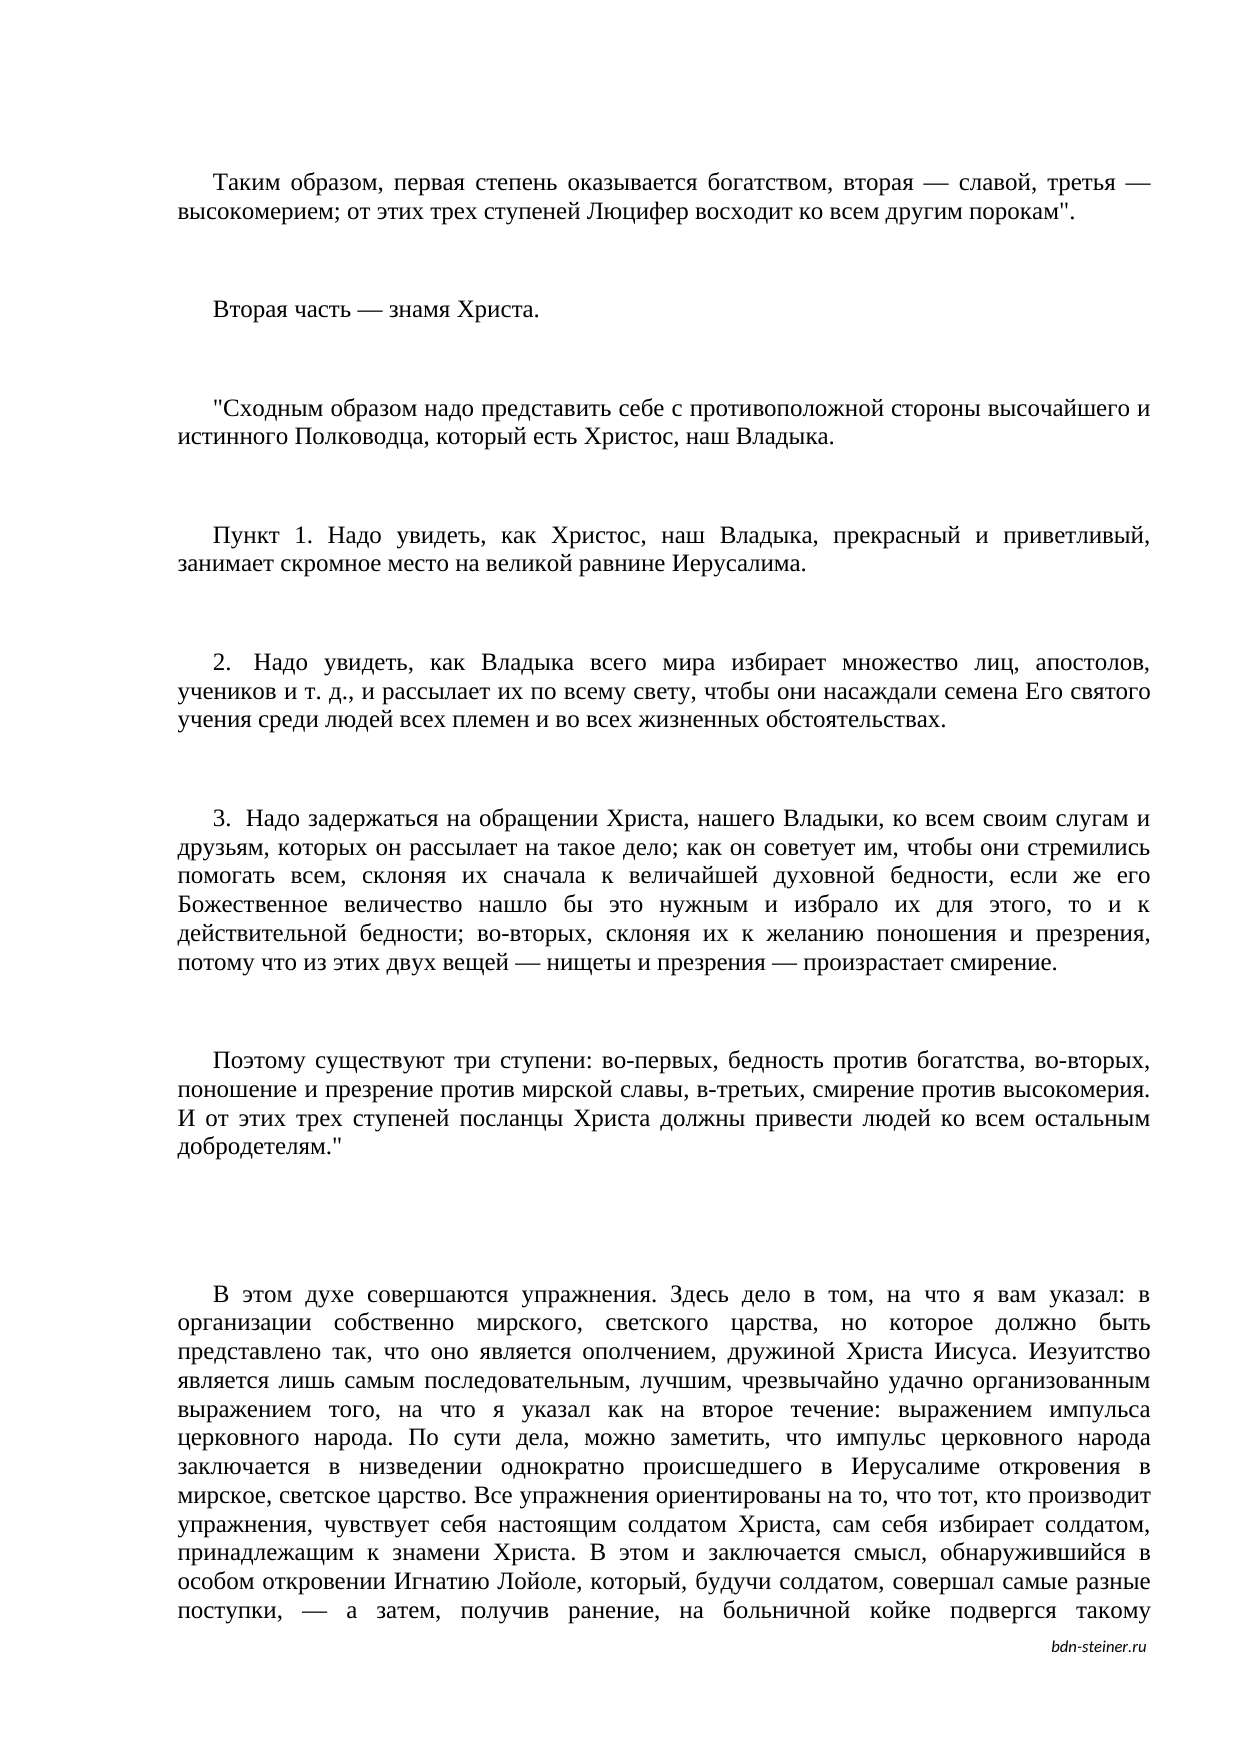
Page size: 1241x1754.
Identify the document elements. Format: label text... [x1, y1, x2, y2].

text 3. Надо задержаться на обращении Христа, нашего Владыки, ко всем своим слугам и друзьям, которых он рассылает на такое дело; как он советует им, чтобы они стремились помогать всем, склоняя их сначала к величайшей духовной бедности, если же его Божественное величество нашло бы это нужным и избрало их для этого, то и к действительной бедности; во-вторых, склоняя их к желанию поношения и презрения, потому что из этих двух вещей — нищеты и презрения — произрастает смирение. [177, 803, 1152, 975]
text Поэтому существуют три ступени: во-первых, бедность против богатства, во-вторых, поношение и презрение против мирской славы, в-третьих, смирение против высокомерия. И от этих трех ступеней посланцы Христа должны привести людей ко всем остальным добродетелям." [177, 1045, 1152, 1160]
text Таким образом, первая степень оказывается богатством, вторая — славой, третья — высокомерием; от этих трех ступеней Люцифер восходит ко всем другим порокам". [177, 167, 1152, 224]
text 2. Надо увидеть, как Владыка всего мира избирает множество лиц, апостолов, учеников и т. д., и рассылает их по всему свету, чтобы они насаждали семена Его святого учения среди людей всех племен и во всех жизненных обстоятельствах. [177, 647, 1152, 733]
text Пункт 1. Надо увидеть, как Христос, наш Владыка, прекрасный и приветливый, занимает скромное место на великой равнине Иерусалима. [177, 520, 1152, 577]
text "Сходным образом надо представить себе с противоположной стороны высочайшего и истинного Полководца, который есть Христос, наш Владыка. [177, 393, 1152, 450]
text Вторая часть — знамя Христа. [177, 294, 1152, 323]
text В этом духе совершаются упражнения. Здесь дело в том, на что я вам указал: в организации собственно мирского, светского царства, но которое должно быть представлено так, что оно является ополчением, дружиной Христа Иисуса. Иезуитство является лишь самым последовательным, лучшим, чрезвычайно удачно организованным выражением того, на что я указал как на второе течение: выражением импульса церковного народа. По сути дела, можно заметить, что импульс церковного народа заключается в низведении однократно происшедшего в Иерусалиме откровения в мирское, светское царство. Все упражнения ориентированы на то, что тот, кто производит упражнения, чувствует себя настоящим солдатом Христа, сам себя избирает солдатом, принадлежащим к знамени Христа. В этом и заключается смысл, обнаружившийся в особом откровении Игнатию Лойоле, который, будучи солдатом, совершал самые разные поступки, — а затем, получив ранение, на больничной койке подвергся такому [177, 1279, 1152, 1624]
